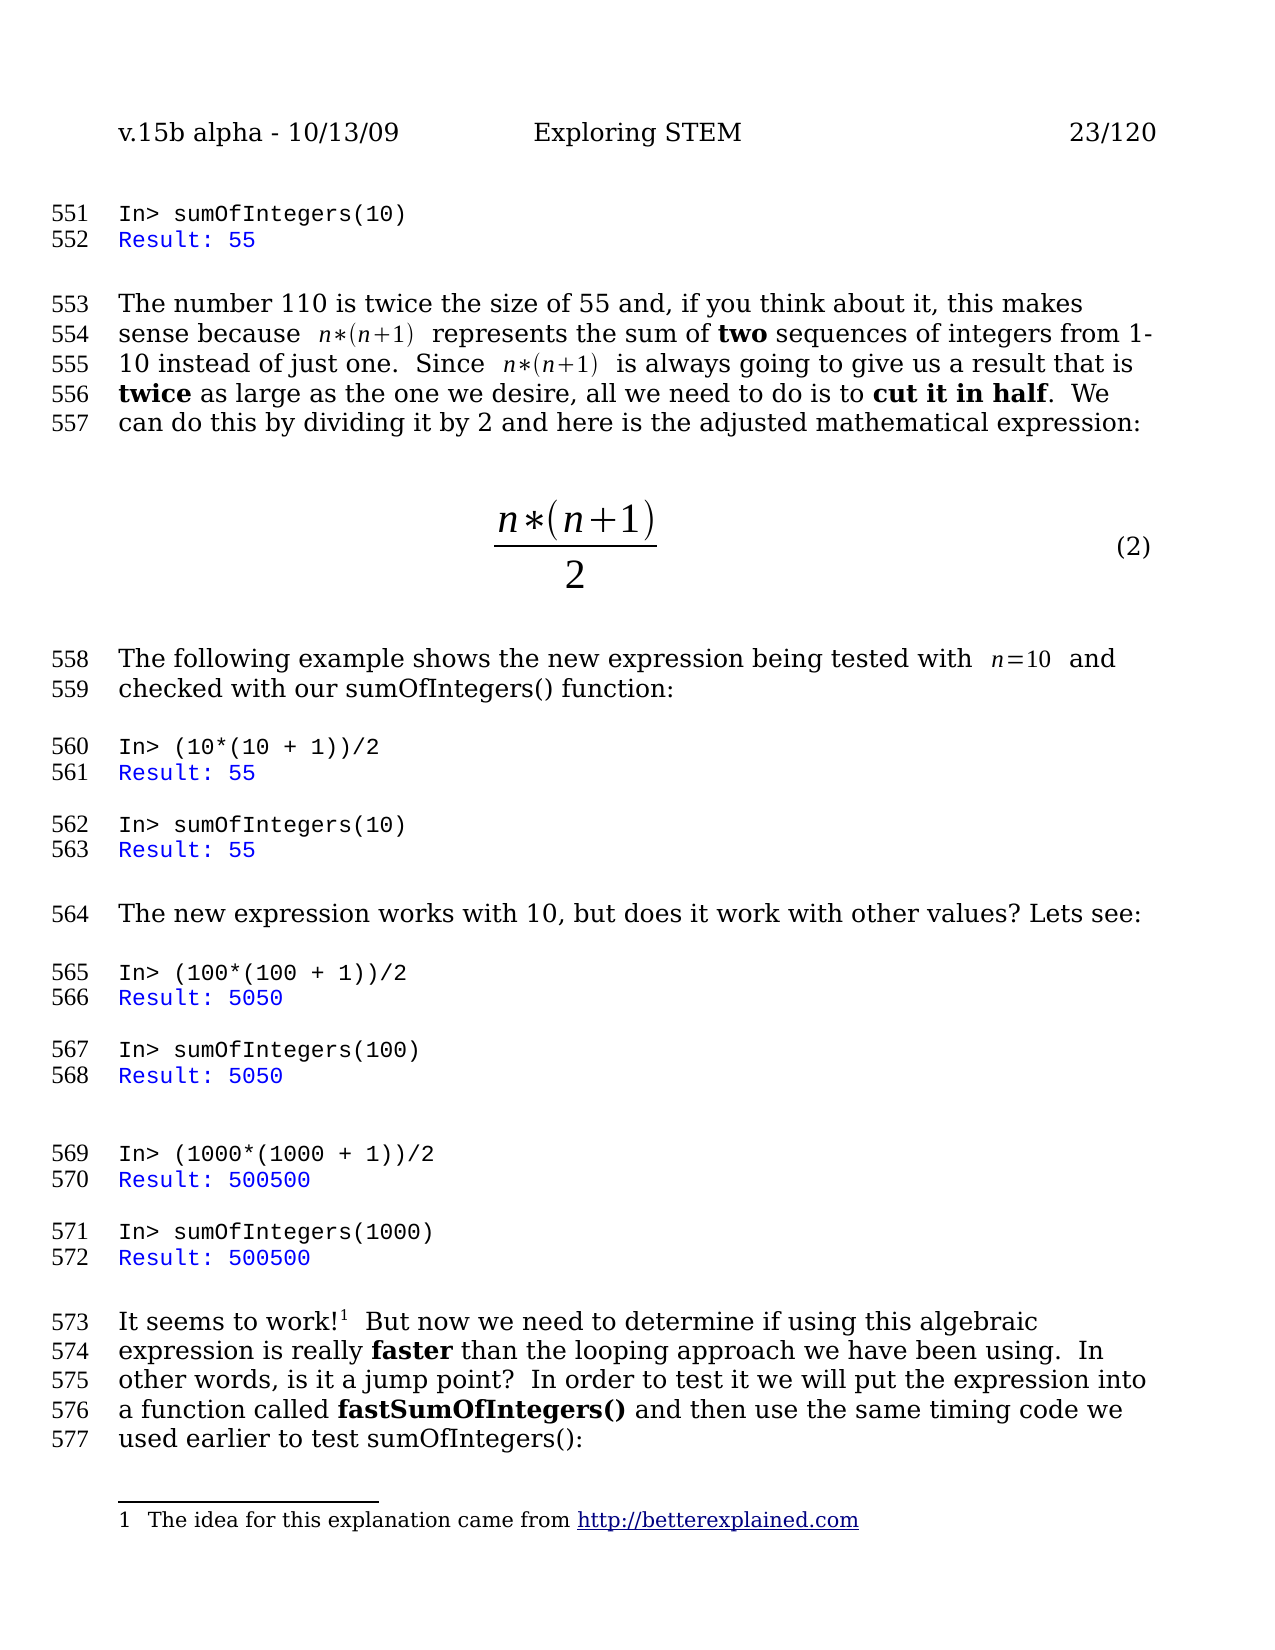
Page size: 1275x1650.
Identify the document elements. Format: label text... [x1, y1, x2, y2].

text In> (100*(100 + 1))/2 [118, 961, 1157, 987]
table_header [118, 488, 1041, 606]
text In> sumOfIntegers(1000) [118, 1220, 1157, 1246]
text Result: 500500 [118, 1168, 1157, 1194]
text Result: 5050 [118, 1064, 1157, 1091]
text The idea for this explanation came from http://betterexplained.com [118, 1508, 1157, 1532]
text Result: 5050 [118, 987, 1157, 1013]
text In> sumOfIntegers(10) [118, 203, 1157, 229]
text In> (10*(10 + 1))/2 [118, 735, 1157, 761]
text The following example shows the new expression being tested withand checked with our sumOfIntegers() function: [118, 644, 1157, 703]
text The new expression works with 10, but does it work with other values? Lets see: [118, 900, 1157, 929]
text Result: 55 [118, 839, 1157, 865]
text Result: 55 [118, 761, 1157, 787]
text It seems to work! But now we need to determine if using this algebraic expression is really faster than the looping approach we have been using. In other words, is it a jump point? In order to test it we will put the expression into a function called fastSumOfIntegers() and then use the same timing code we used earlier to test sumOfIntegers(): [118, 1307, 1157, 1453]
text The number 110 is twice the size of 55 and, if you think about it, this makes sense becauserepresents the sum of two sequences of integers from 1-10 instead of just one. Sinceis always going to give us a result that is twice as large as the one we desire, all we need to do is to cut it in half. We can do this by dividing it by 2 and here is the adjusted mathematical expression: [118, 289, 1157, 437]
text In> (1000*(1000 + 1))/2 [118, 1142, 1157, 1168]
text Result: 500500 [118, 1246, 1157, 1272]
text In> sumOfIntegers(10) [118, 813, 1157, 839]
table_header (2) [1041, 488, 1157, 606]
text Result: 55 [118, 229, 1157, 254]
text In> sumOfIntegers(100) [118, 1039, 1157, 1064]
